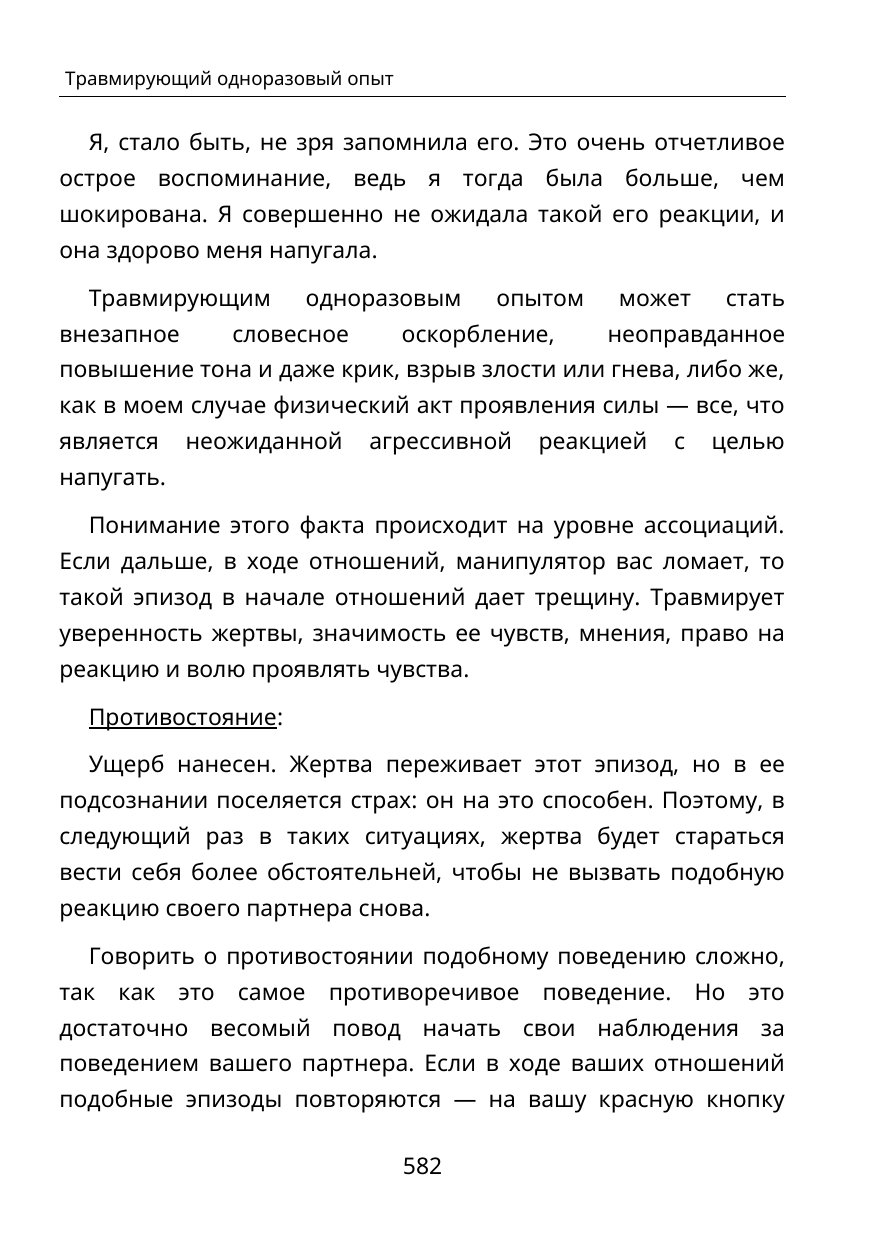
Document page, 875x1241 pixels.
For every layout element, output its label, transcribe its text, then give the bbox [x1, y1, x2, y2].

text Я, стало быть, не зря запомнила его. Это очень отчетливое острое воспоминание, ведь я тогда была больше, чем шокирована. Я совершенно не ожидала такой его реакции, и она здорово меня напугала. [59, 126, 786, 265]
text Ущерб нанесен. Жертва переживает этот эпизод, но в ее подсознании поселяется страх: он на это способен. Поэтому, в следующий раз в таких ситуациях, жертва будет стараться вести себя более обстоятельней, чтобы не вызвать подобную реакцию своего партнера снова. [59, 748, 786, 923]
text Понимание этого факта происходит на уровне ассоциаций. Если дальше, в ходе отношений, манипулятор вас ломает, то такой эпизод в начале отношений дает трещину. Травмирует уверенность жертвы, значимость ее чувств, мнения, право на реакцию и волю проявлять чувства. [59, 509, 786, 684]
text Травмирующим одноразовым опытом может стать внезапное словесное оскорбление, неоправданное повышение тона и даже крик, взрыв злости или гнева, либо же, как в моем случае физический акт проявления силы — все, что является неожиданной агрессивной реакцией с целью напугать. [59, 282, 786, 492]
text Противостояние: [59, 700, 786, 732]
text Говорить о противостоянии подобному поведению сложно, так как это самое противоречивое поведение. Но это достаточно весомый повод начать свои наблюдения за поведением вашего партнера. Если в ходе ваших отношений подобные эпизоды повторяются — на вашу красную кнопку [59, 939, 786, 1114]
